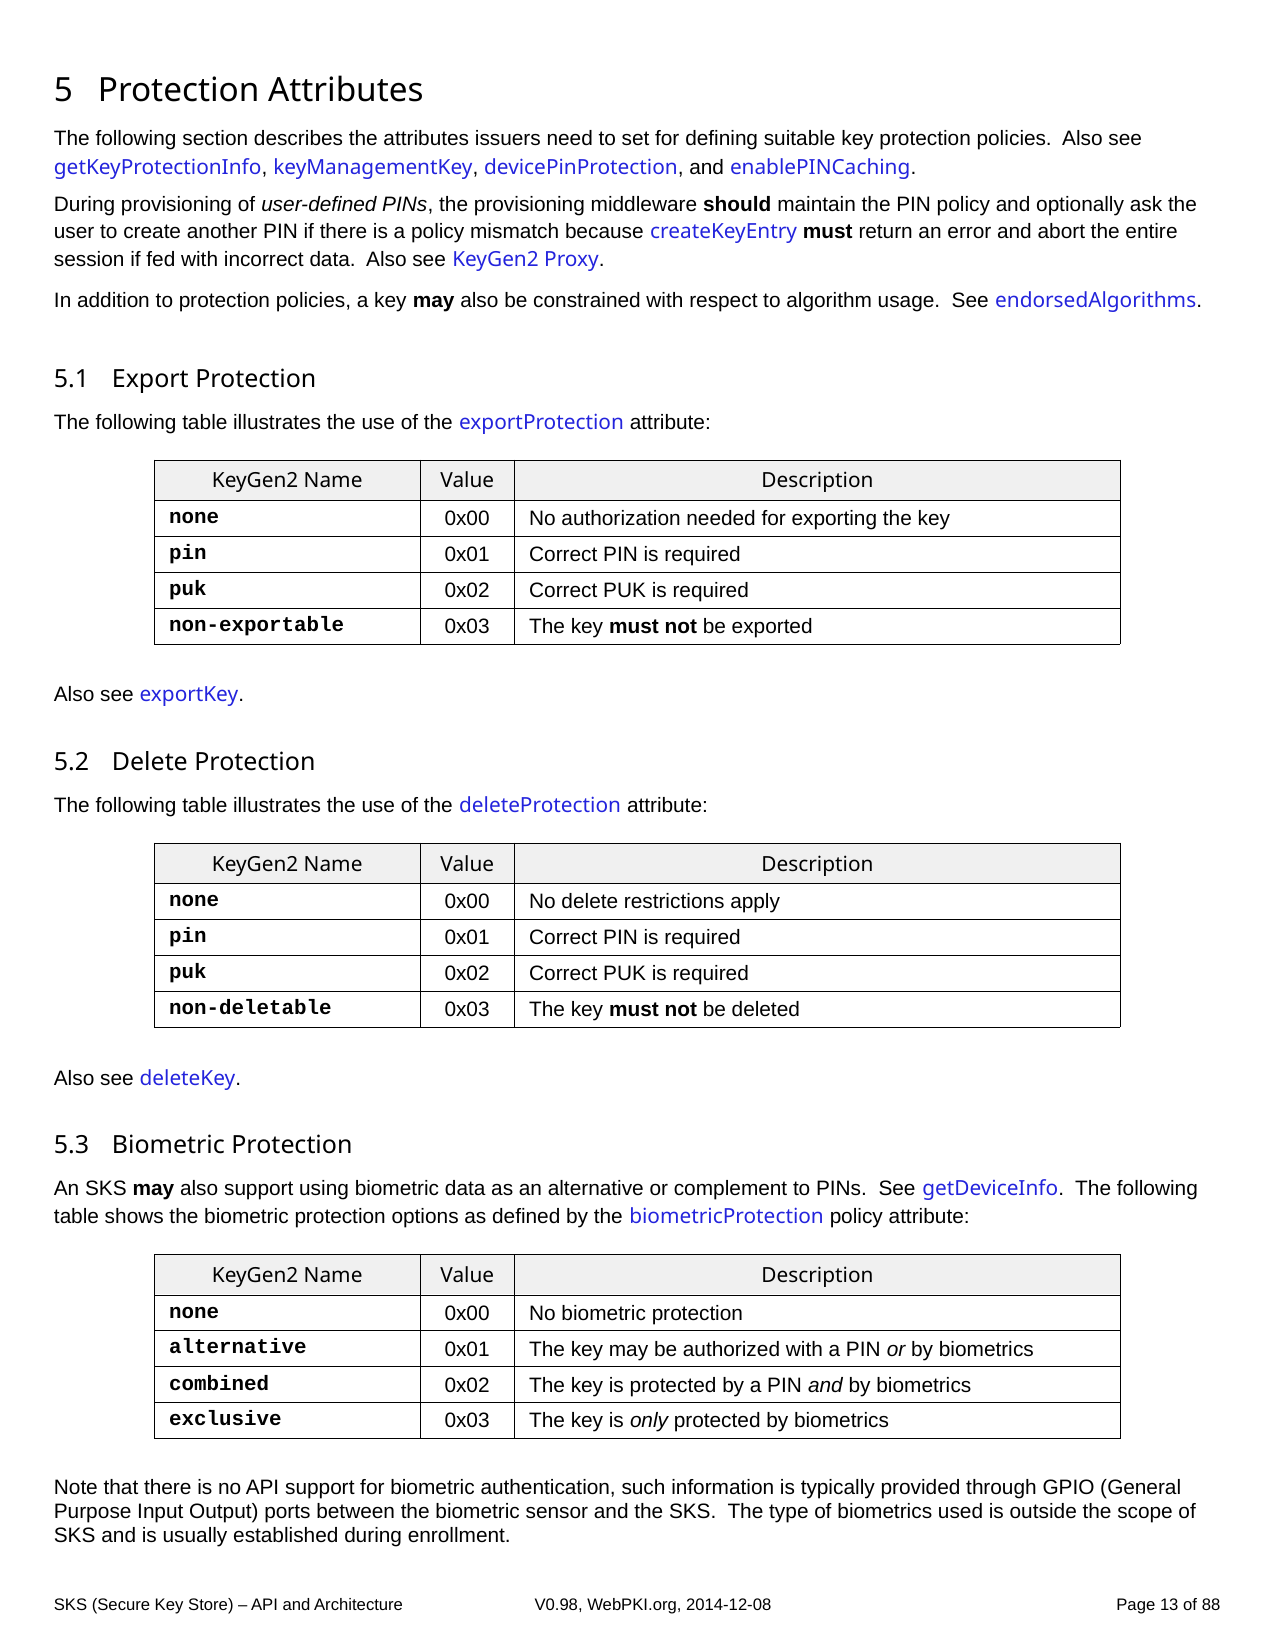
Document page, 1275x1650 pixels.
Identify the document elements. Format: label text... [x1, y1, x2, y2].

table_cell exclusive [155, 1403, 420, 1438]
subtitle Delete Protection [54, 744, 1221, 778]
table_cell 0x01 [421, 537, 514, 572]
table_cell 0x03 [421, 1403, 514, 1438]
table_header KeyGen2 Name [155, 461, 420, 500]
table_cell No delete restrictions apply [515, 884, 1120, 919]
text Also see exportKey. [54, 679, 1221, 708]
table_cell No authorization needed for exporting the key [515, 501, 1120, 536]
table_cell Correct PIN is required [515, 537, 1120, 572]
table_header Value [421, 1255, 514, 1294]
table_cell 0x00 [421, 884, 514, 919]
table_cell combined [155, 1367, 420, 1402]
table_cell Correct PIN is required [515, 920, 1120, 955]
table_header Value [421, 461, 514, 500]
text Note that there is no API support for biometric authentication, such information is typically provided through GPIO (General Purpose Input Output) ports between the biometric sensor and the SKS. The type of biometrics used is outside the scope of SKS and is usually established during enrollment. [54, 1475, 1221, 1547]
table_cell The key is protected by a PIN and by biometrics [515, 1367, 1120, 1402]
table_header Description [515, 1255, 1120, 1294]
table_cell 0x01 [421, 920, 514, 955]
table_cell No biometric protection [515, 1296, 1120, 1330]
table_cell 0x02 [421, 1367, 514, 1402]
table_cell The key may be authorized with a PIN or by biometrics [515, 1331, 1120, 1366]
table_header KeyGen2 Name [155, 844, 420, 883]
table_header KeyGen2 Name [155, 1255, 420, 1294]
text An SKS may also support using biometric data as an alternative or complement to PINs. See getDeviceInfo. The following table shows the biometric protection options as defined by the biometricProtection policy attribute: [54, 1173, 1221, 1254]
table_cell non-exportable [155, 609, 420, 644]
table_cell 0x03 [421, 992, 514, 1027]
table_cell 0x02 [421, 573, 514, 608]
table_cell none [155, 884, 420, 919]
table_cell 0x01 [421, 1331, 514, 1366]
table_cell The key must not be deleted [515, 992, 1120, 1027]
table_cell 0x00 [421, 1296, 514, 1330]
table_cell puk [155, 573, 420, 608]
subtitle Protection Attributes [54, 66, 1221, 111]
subtitle Export Protection [54, 361, 1221, 395]
table_cell non-deletable [155, 992, 420, 1027]
table_header Description [515, 461, 1120, 500]
text In addition to protection policies, a key may also be constrained with respect to algorithm usage. See endorsedAlgorithms. [54, 285, 1221, 313]
table_cell alternative [155, 1331, 420, 1366]
table_cell 0x03 [421, 609, 514, 644]
text During provisioning of user-defined PINs, the provisioning middleware should maintain the PIN policy and optionally ask the user to create another PIN if there is a policy mismatch because createKeyEntry must return an error and abort the entire session if fed with incorrect data. Also see KeyGen2 Proxy. [54, 192, 1221, 273]
text Also see deleteKey. [54, 1063, 1221, 1091]
table_cell 0x00 [421, 501, 514, 536]
subtitle Biometric Protection [54, 1127, 1221, 1161]
text The following table illustrates the use of the exportProtection attribute: [54, 407, 1221, 459]
table_cell The key must not be exported [515, 609, 1120, 644]
table_cell puk [155, 956, 420, 991]
table_cell pin [155, 537, 420, 572]
table_header Value [421, 844, 514, 883]
table_cell Correct PUK is required [515, 956, 1120, 991]
table_cell Correct PUK is required [515, 573, 1120, 608]
table_cell 0x02 [421, 956, 514, 991]
table_header Description [515, 844, 1120, 883]
table_cell none [155, 501, 420, 536]
table_cell The key is only protected by biometrics [515, 1403, 1120, 1438]
text The following section describes the attributes issuers need to set for defining suitable key protection policies. Also see getKeyProtectionInfo, keyManagementKey, devicePinProtection, and enablePINCaching. [54, 123, 1221, 180]
table_cell none [155, 1296, 420, 1330]
table_cell pin [155, 920, 420, 955]
text The following table illustrates the use of the deleteProtection attribute: [54, 790, 1221, 819]
